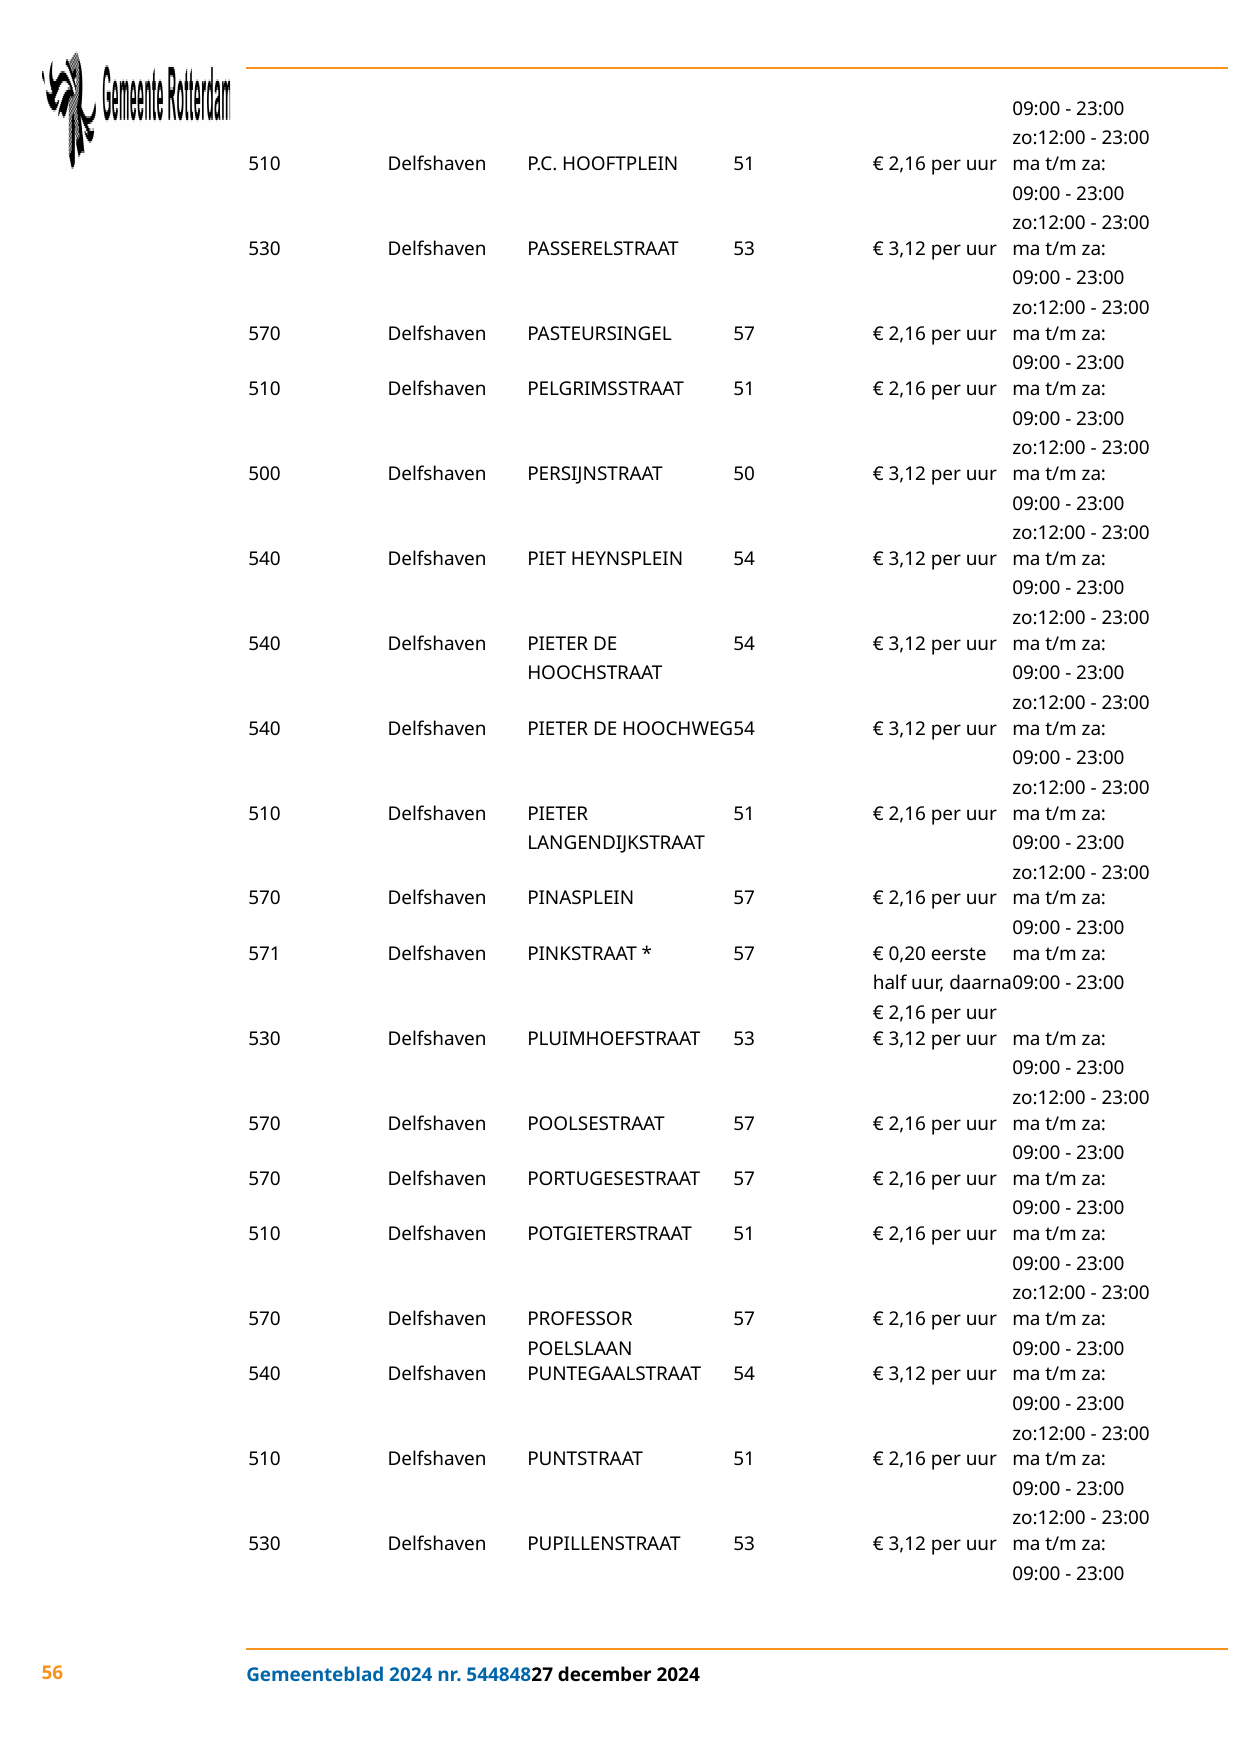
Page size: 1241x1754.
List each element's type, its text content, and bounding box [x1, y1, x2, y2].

table_cell 57 [733, 1305, 873, 1361]
table_cell ma t/m za: 09:00 - 23:00 zo:12:00 - 23:00 [1012, 1445, 1152, 1530]
table_cell 530 [248, 235, 387, 320]
table_cell € 3,12 per uur [873, 1025, 1012, 1110]
table_cell POOLSESTRAAT [527, 1110, 733, 1165]
table_cell € 3,12 per uur [873, 630, 1012, 715]
table_cell ma t/m za: 09:00 - 23:00 [1012, 1305, 1152, 1361]
table_cell 571 [248, 940, 387, 1025]
table_cell € 2,16 per uur [873, 800, 1012, 884]
table_cell ma t/m za: 09:00 - 23:00 [1012, 1110, 1152, 1165]
table_cell 51 [733, 375, 873, 460]
table_cell Delfshaven [388, 1305, 527, 1361]
table_cell PIETER DE HOOCHSTRAAT [527, 630, 733, 715]
table_cell PUNTSTRAAT [527, 1445, 733, 1530]
table_cell Delfshaven [388, 235, 527, 320]
table_cell 50 [733, 460, 873, 545]
table_cell [733, 95, 873, 150]
table_cell ma t/m za: 09:00 - 23:00 zo:12:00 - 23:00 [1012, 800, 1152, 884]
table_cell ma t/m za: 09:00 - 23:00 zo:12:00 - 23:00 [1012, 235, 1152, 320]
table_cell € 3,12 per uur [873, 1361, 1012, 1445]
table_cell € 2,16 per uur [873, 1220, 1012, 1305]
table_cell Delfshaven [388, 885, 527, 940]
table_cell ma t/m za: 09:00 - 23:00 zo:12:00 - 23:00 [1012, 1220, 1152, 1305]
table_cell € 2,16 per uur [873, 150, 1012, 235]
table_cell ma t/m za: 09:00 - 23:00 [1012, 940, 1152, 1025]
table_cell Delfshaven [388, 940, 527, 1025]
table_cell Delfshaven [388, 715, 527, 800]
table_cell 51 [733, 1220, 873, 1305]
table_cell € 2,16 per uur [873, 885, 1012, 940]
table_cell 53 [733, 1025, 873, 1110]
table_cell 51 [733, 800, 873, 884]
table_cell [527, 95, 733, 150]
table_cell 530 [248, 1025, 387, 1110]
table_cell ma t/m za: 09:00 - 23:00 [1012, 320, 1152, 375]
table_cell 57 [733, 1165, 873, 1220]
table_cell Delfshaven [388, 545, 527, 630]
table_cell 57 [733, 940, 873, 1025]
table_cell 510 [248, 1445, 387, 1530]
table_cell PINKSTRAAT * [527, 940, 733, 1025]
table_cell Delfshaven [388, 320, 527, 375]
table_cell 54 [733, 545, 873, 630]
table_cell Delfshaven [388, 1530, 527, 1586]
table_cell ma t/m za: 09:00 - 23:00 zo:12:00 - 23:00 [1012, 460, 1152, 545]
table_cell € 2,16 per uur [873, 1445, 1012, 1530]
table_cell [388, 95, 527, 150]
table_cell PASTEURSINGEL [527, 320, 733, 375]
table_cell PUPILLENSTRAAT [527, 1530, 733, 1586]
table_cell PIET HEYNSPLEIN [527, 545, 733, 630]
table_cell 500 [248, 460, 387, 545]
table_cell Delfshaven [388, 375, 527, 460]
table_cell Delfshaven [388, 1165, 527, 1220]
table_cell ma t/m za: 09:00 - 23:00 [1012, 885, 1152, 940]
table_cell ma t/m za: 09:00 - 23:00 zo:12:00 - 23:00 [1012, 1025, 1152, 1110]
table_cell PELGRIMSSTRAAT [527, 375, 733, 460]
table_cell 510 [248, 375, 387, 460]
table_cell 540 [248, 715, 387, 800]
table_cell 57 [733, 1110, 873, 1165]
table_cell Delfshaven [388, 1220, 527, 1305]
table_cell PORTUGESESTRAAT [527, 1165, 733, 1220]
table_cell 54 [733, 630, 873, 715]
table_cell 53 [733, 1530, 873, 1586]
table_cell 540 [248, 1361, 387, 1445]
table_cell 09:00 - 23:00 zo:12:00 - 23:00 [1012, 95, 1152, 150]
table_cell Delfshaven [388, 630, 527, 715]
table_cell ma t/m za: 09:00 - 23:00 zo:12:00 - 23:00 [1012, 630, 1152, 715]
table_cell € 0,20 eerste half uur, daarna € 2,16 per uur [873, 940, 1012, 1025]
table_cell PLUIMHOEFSTRAAT [527, 1025, 733, 1110]
table_cell € 3,12 per uur [873, 715, 1012, 800]
table_cell ma t/m za: 09:00 - 23:00 zo:12:00 - 23:00 [1012, 375, 1152, 460]
table_cell ma t/m za: 09:00 - 23:00 zo:12:00 - 23:00 [1012, 715, 1152, 800]
table_cell ma t/m za: 09:00 - 23:00 zo:12:00 - 23:00 [1012, 545, 1152, 630]
table_cell ma t/m za: 09:00 - 23:00 zo:12:00 - 23:00 [1012, 1361, 1152, 1445]
table_cell 53 [733, 235, 873, 320]
table_cell 570 [248, 885, 387, 940]
table_cell € 2,16 per uur [873, 1165, 1012, 1220]
table_cell 51 [733, 150, 873, 235]
picture [41, 47, 231, 172]
table_cell PINASPLEIN [527, 885, 733, 940]
table_cell 57 [733, 885, 873, 940]
table_cell ma t/m za: 09:00 - 23:00 zo:12:00 - 23:00 [1012, 150, 1152, 235]
table_cell PIETER LANGENDIJKSTRAAT [527, 800, 733, 884]
table_cell PUNTEGAALSTRAAT [527, 1361, 733, 1445]
table_cell € 3,12 per uur [873, 1530, 1012, 1586]
table_cell Delfshaven [388, 800, 527, 884]
table_cell € 2,16 per uur [873, 320, 1012, 375]
table_cell [248, 95, 387, 150]
table_cell P.C. HOOFTPLEIN [527, 150, 733, 235]
table_cell Delfshaven [388, 1361, 527, 1445]
table_cell € 2,16 per uur [873, 375, 1012, 460]
table_cell 510 [248, 150, 387, 235]
table_cell € 3,12 per uur [873, 545, 1012, 630]
table_cell PASSERELSTRAAT [527, 235, 733, 320]
table_cell 570 [248, 320, 387, 375]
table_cell 530 [248, 1530, 387, 1586]
table_cell 54 [733, 715, 873, 800]
table_cell Delfshaven [388, 1025, 527, 1110]
table_cell 510 [248, 800, 387, 884]
table_cell Delfshaven [388, 460, 527, 545]
table_cell € 3,12 per uur [873, 235, 1012, 320]
table_cell € 2,16 per uur [873, 1305, 1012, 1361]
table_cell ma t/m za: 09:00 - 23:00 [1012, 1530, 1152, 1586]
table_cell PIETER DE HOOCHWEG [527, 715, 733, 800]
table_cell [873, 95, 1012, 150]
table_cell 510 [248, 1220, 387, 1305]
table_cell ma t/m za: 09:00 - 23:00 [1012, 1165, 1152, 1220]
table_cell 51 [733, 1445, 873, 1530]
table_cell Delfshaven [388, 1445, 527, 1530]
table_cell 54 [733, 1361, 873, 1445]
table_cell Delfshaven [388, 1110, 527, 1165]
table_cell € 3,12 per uur [873, 460, 1012, 545]
table_cell Delfshaven [388, 150, 527, 235]
table_cell 57 [733, 320, 873, 375]
table_cell 570 [248, 1305, 387, 1361]
table_cell € 2,16 per uur [873, 1110, 1012, 1165]
table_cell 570 [248, 1165, 387, 1220]
table_cell PROFESSOR POELSLAAN [527, 1305, 733, 1361]
table_cell 540 [248, 630, 387, 715]
table_cell POTGIETERSTRAAT [527, 1220, 733, 1305]
table_cell 540 [248, 545, 387, 630]
table_cell 570 [248, 1110, 387, 1165]
table_cell PERSIJNSTRAAT [527, 460, 733, 545]
